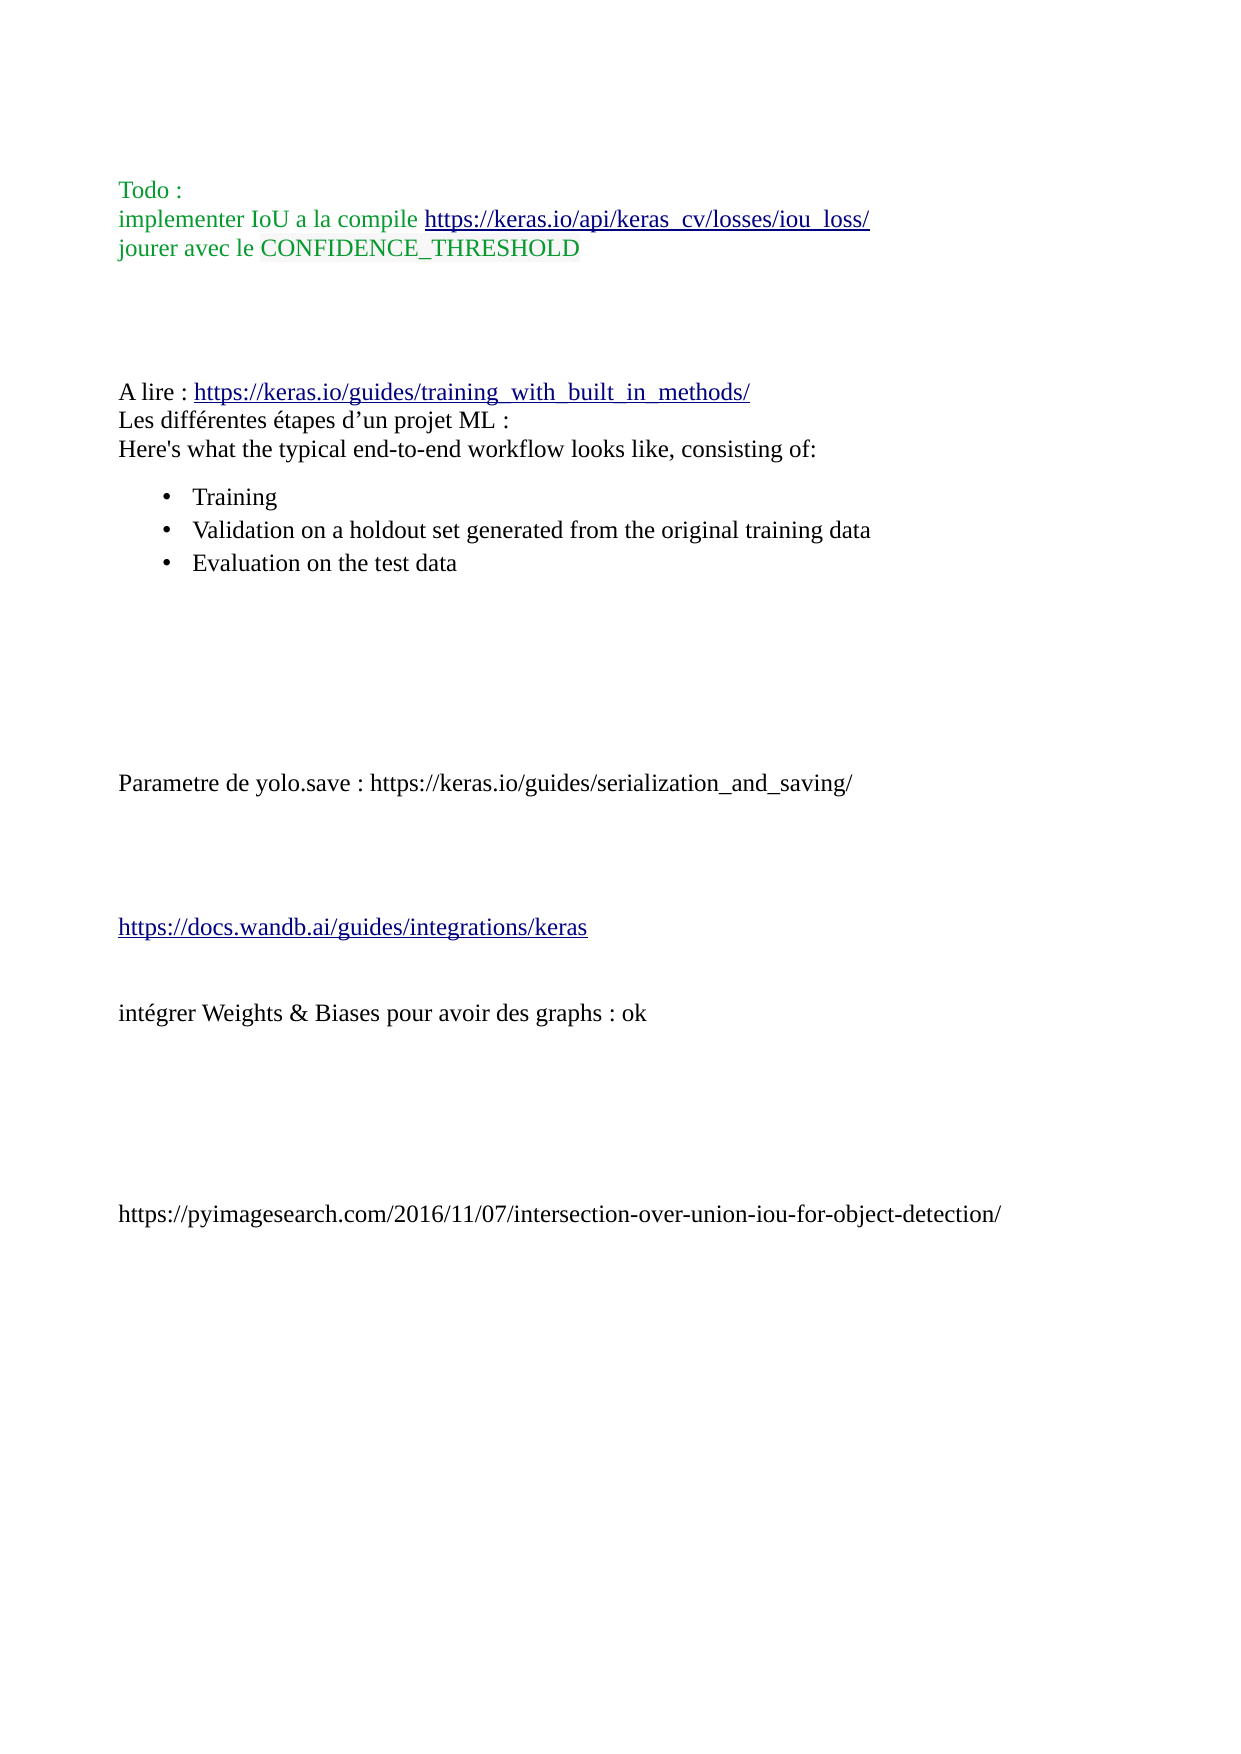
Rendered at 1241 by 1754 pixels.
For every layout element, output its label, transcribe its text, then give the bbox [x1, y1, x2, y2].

list Training [162, 482, 1122, 511]
text A lire : https://keras.io/guides/training_with_built_in_methods/ [118, 377, 1122, 406]
text Parametre de yolo.save : https://keras.io/guides/serialization_and_saving/ [118, 768, 1122, 797]
text Les différentes étapes d’un projet ML : [118, 406, 1122, 434]
text Here's what the typical end-to-end workflow looks like, consisting of: [118, 434, 1122, 463]
list Evaluation on the test data [162, 548, 1122, 577]
text jourer avec le CONFIDENCE_THRESHOLD [118, 233, 1122, 262]
text implementer IoU a la compile https://keras.io/api/keras_cv/losses/iou_loss/ [118, 204, 1122, 233]
text Todo : [118, 176, 1122, 204]
text https://pyimagesearch.com/2016/11/07/intersection-over-union-iou-for-object-detection/ [118, 1199, 1122, 1228]
text intégrer Weights & Biases pour avoir des graphs : ok [118, 998, 1122, 1027]
text https://docs.wandb.ai/guides/integrations/keras [118, 912, 1122, 941]
list Validation on a holdout set generated from the original training data [162, 515, 1122, 544]
